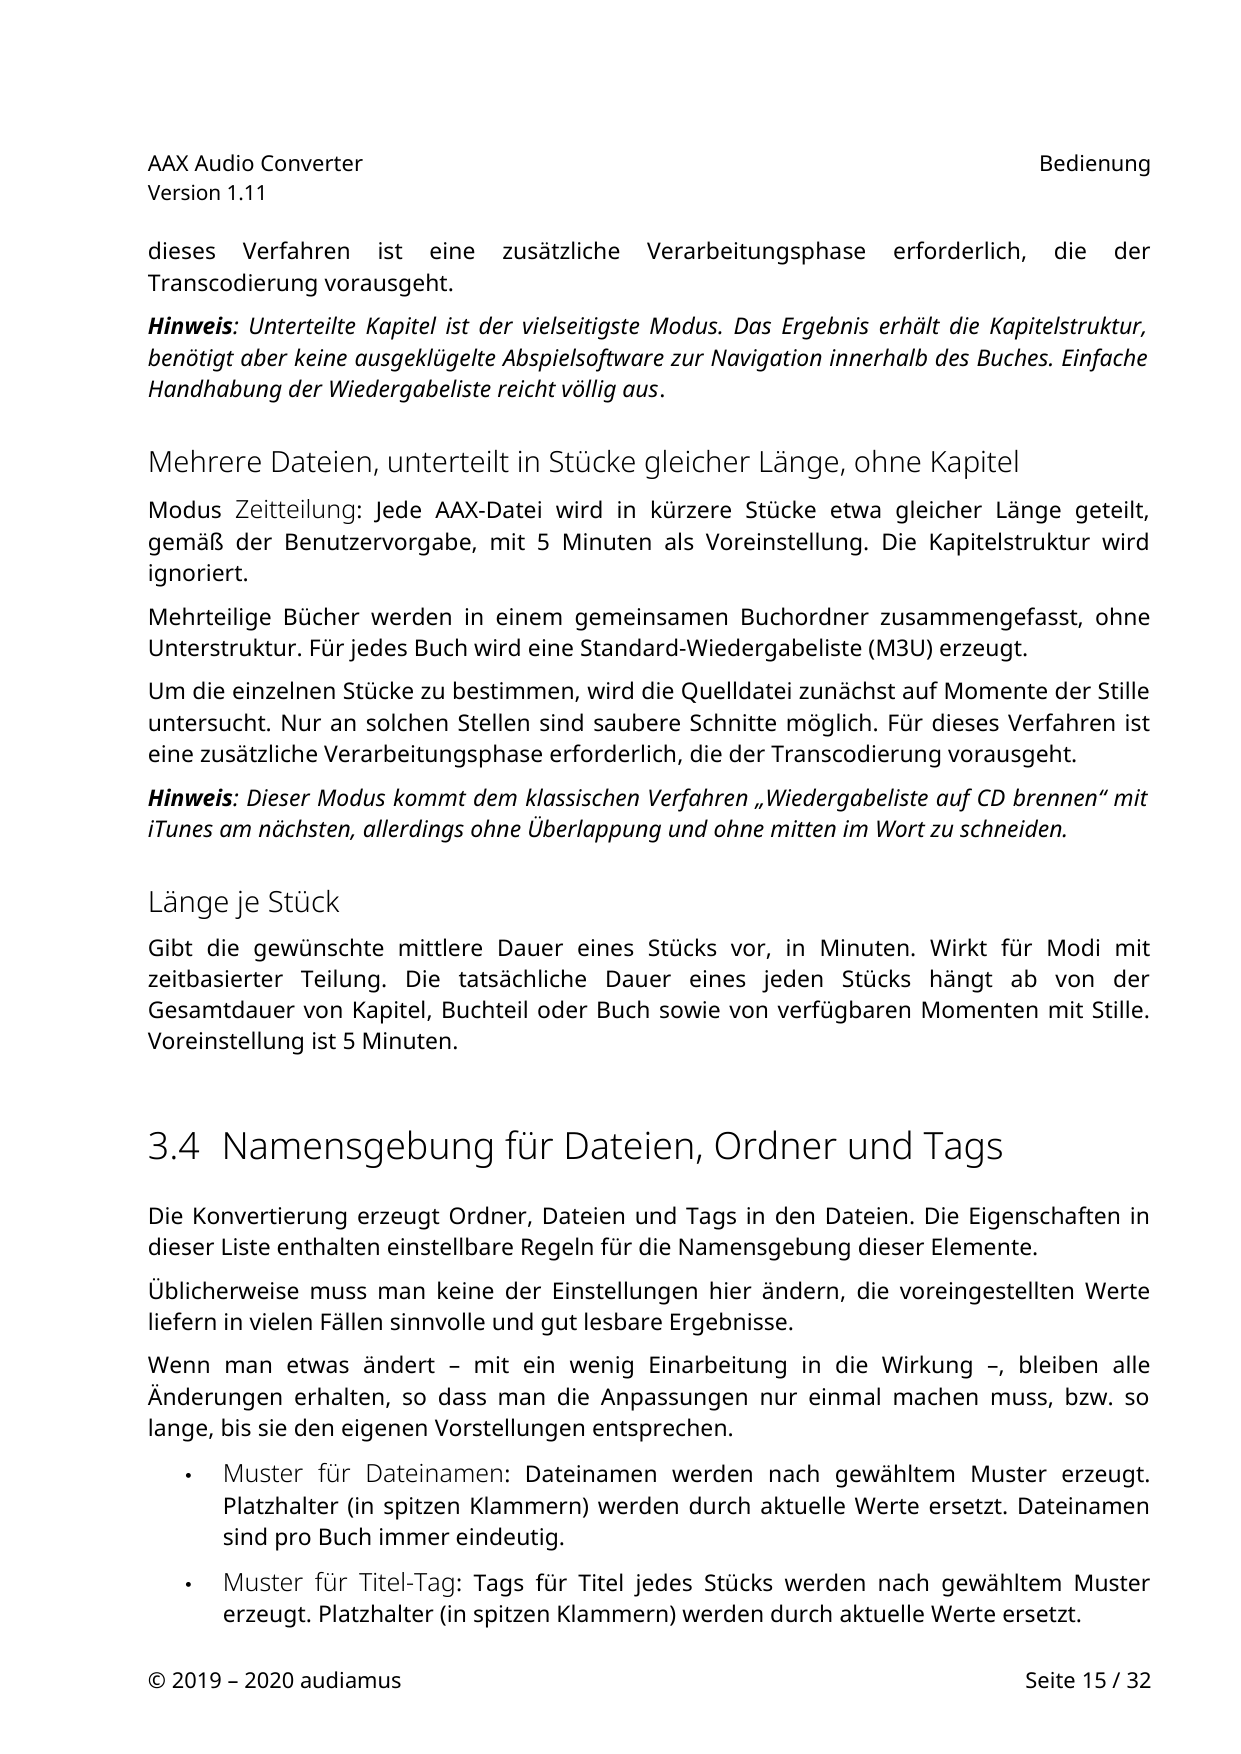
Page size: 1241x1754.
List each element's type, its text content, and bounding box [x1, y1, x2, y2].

text Wenn man etwas ändert – mit ein wenig Einarbeitung in die Wirkung –, bleiben alle Änderungen erhalten, so dass man die Anpassungen nur einmal machen muss, bzw. so lange, bis sie den eigenen Vorstellungen entsprechen. [148, 1349, 1152, 1443]
text Üblicherweise muss man keine der Einstellungen hier ändern, die voreingestellten Werte liefern in vielen Fällen sinnvolle und gut lesbare Ergebnisse. [148, 1274, 1152, 1337]
text Hinweis: Unterteilte Kapitel ist der vielseitigste Modus. Das Ergebnis erhält die Kapitelstruktur, benötigt aber keine ausgeklügelte Abspielsoftware zur Navigation innerhalb des Buches. Einfache Handhabung der Wiedergabeliste reicht völlig aus. [148, 310, 1152, 404]
text dieses Verfahren ist eine zusätzliche Verarbeitungsphase erforderlich, die der Transcodierung vorausgeht. [148, 235, 1152, 298]
text Um die einzelnen Stücke zu bestimmen, wird die Quelldatei zunächst auf Momente der Stille untersucht. Nur an solchen Stellen sind saubere Schnitte möglich. Für dieses Verfahren ist eine zusätzliche Verarbeitungsphase erforderlich, die der Transcodierung vorausgeht. [148, 675, 1152, 769]
subtitle Länge je Stück [148, 881, 1152, 921]
text Gibt die gewünschte mittlere Dauer eines Stücks vor, in Minuten. Wirkt für Modi mit zeitbasierter Teilung. Die tatsächliche Dauer eines jeden Stücks hängt ab von der Gesamtdauer von Kapitel, Buchteil oder Buch sowie von verfügbaren Momenten mit Stille. Voreinstellung ist 5 Minuten. [148, 932, 1152, 1057]
list Muster für Titel-Tag: Tags für Titel jedes Stücks werden nach gewähltem Muster erzeugt. Platzhalter (in spitzen Klammern) werden durch aktuelle Werte ersetzt. [185, 1564, 1152, 1630]
subtitle Namensgebung für Dateien, Ordner und Tags [148, 1119, 1152, 1170]
text Modus Zeitteilung: Jede AAX-Datei wird in kürzere Stücke etwa gleicher Länge geteilt, gemäß der Benutzervorgabe, mit 5 Minuten als Voreinstellung. Die Kapitelstruktur wird ignoriert. [148, 492, 1152, 588]
text Mehrteilige Bücher werden in einem gemeinsamen Buchordner zusammengefasst, ohne Unterstruktur. Für jedes Buch wird eine Standard-Wiedergabeliste (M3U) erzeugt. [148, 600, 1152, 663]
text Die Konvertierung erzeugt Ordner, Dateien und Tags in den Dateien. Die Eigenschaften in dieser Liste enthalten einstellbare Regeln für die Namensgebung dieser Elemente. [148, 1200, 1152, 1262]
list Muster für Dateinamen: Dateinamen werden nach gewähltem Muster erzeugt. Platzhalter (in spitzen Klammern) werden durch aktuelle Werte ersetzt. Dateinamen sind pro Buch immer eindeutig. [185, 1456, 1152, 1552]
text Hinweis: Dieser Modus kommt dem klassischen Verfahren „Wiedergabeliste auf CD brennen“ mit iTunes am nächsten, allerdings ohne Überlappung und ohne mitten im Wort zu schneiden. [148, 781, 1152, 844]
subtitle Mehrere Dateien, unterteilt in Stücke gleicher Länge, ohne Kapitel [148, 441, 1152, 481]
